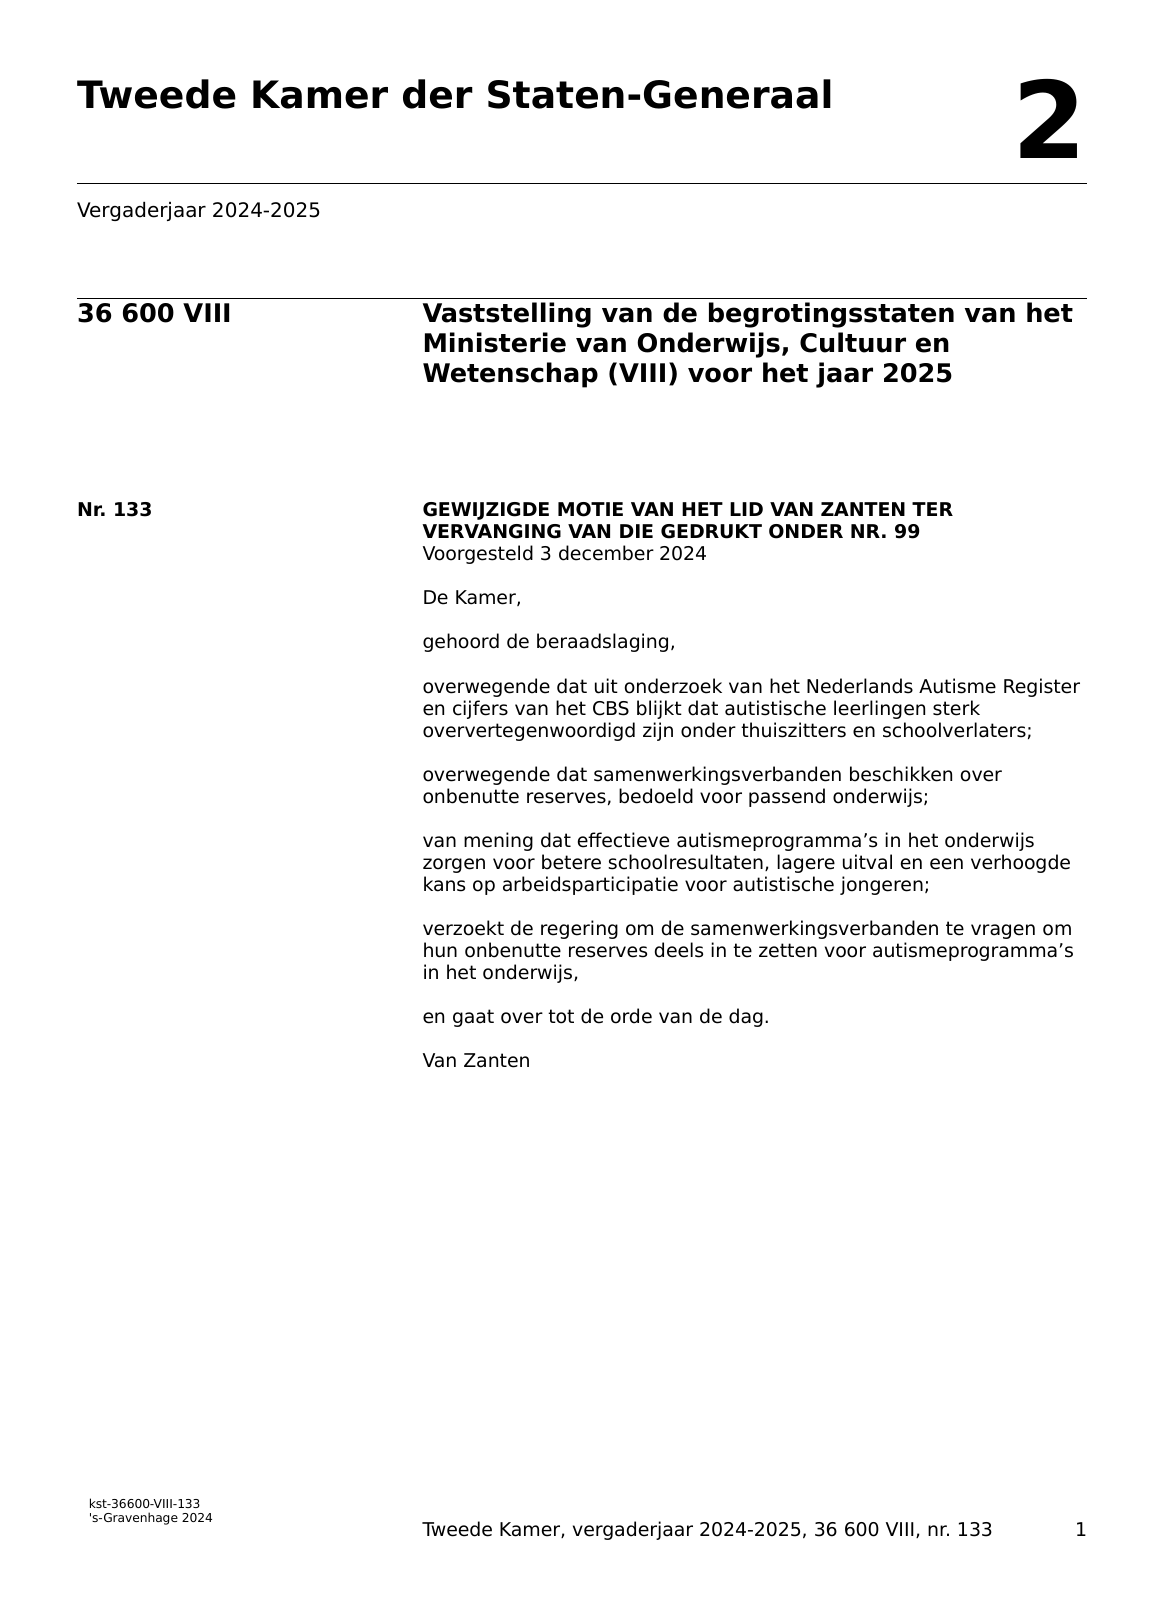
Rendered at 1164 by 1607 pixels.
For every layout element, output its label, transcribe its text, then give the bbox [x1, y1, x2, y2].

subtitle Nr. 133 GEWIJZIGDE MOTIE VAN HET LID VAN ZANTEN TER VERVANGING VAN DIE GEDRUKT ONDER NR. 99 [77, 499, 1087, 543]
subtitle 36 600 VIII Vaststelling van de begrotingsstaten van het Ministerie van Onderwijs, Cultuur en Wetenschap (VIII) voor het jaar 2025 [77, 299, 1087, 388]
text De Kamer, [422, 587, 1087, 609]
table_cell Vergaderjaar 2024-2025 [77, 184, 1087, 298]
text Van Zanten [422, 1050, 1087, 1072]
text 's-Gravenhage 2024 [88, 1511, 323, 1525]
text verzoekt de regering om de samenwerkingsverbanden te vragen om hun onbenutte reserves deels in te zetten voor autismeprogramma’s in het onderwijs, [422, 918, 1087, 984]
text van mening dat effectieve autismeprogramma’s in het onderwijs zorgen voor betere schoolresultaten, lagere uitval en een verhoogde kans op arbeidsparticipatie voor autistische jongeren; [422, 830, 1087, 896]
text overwegende dat uit onderzoek van het Nederlands Autisme Register en cijfers van het CBS blijkt dat autistische leerlingen sterk oververtegenwoordigd zijn onder thuiszitters en schoolverlaters; [422, 676, 1087, 741]
text Voorgesteld 3 december 2024 [422, 543, 1087, 565]
text gehoord de beraadslaging, [422, 631, 1087, 653]
text kst-36600-VIII-133 [88, 1497, 323, 1511]
text en gaat over tot de orde van de dag. [422, 1006, 1087, 1028]
table_header 2 [886, 59, 1087, 183]
table_header Tweede Kamer der Staten-Generaal [77, 59, 886, 183]
text overwegende dat samenwerkingsverbanden beschikken over onbenutte reserves, bedoeld voor passend onderwijs; [422, 764, 1087, 808]
